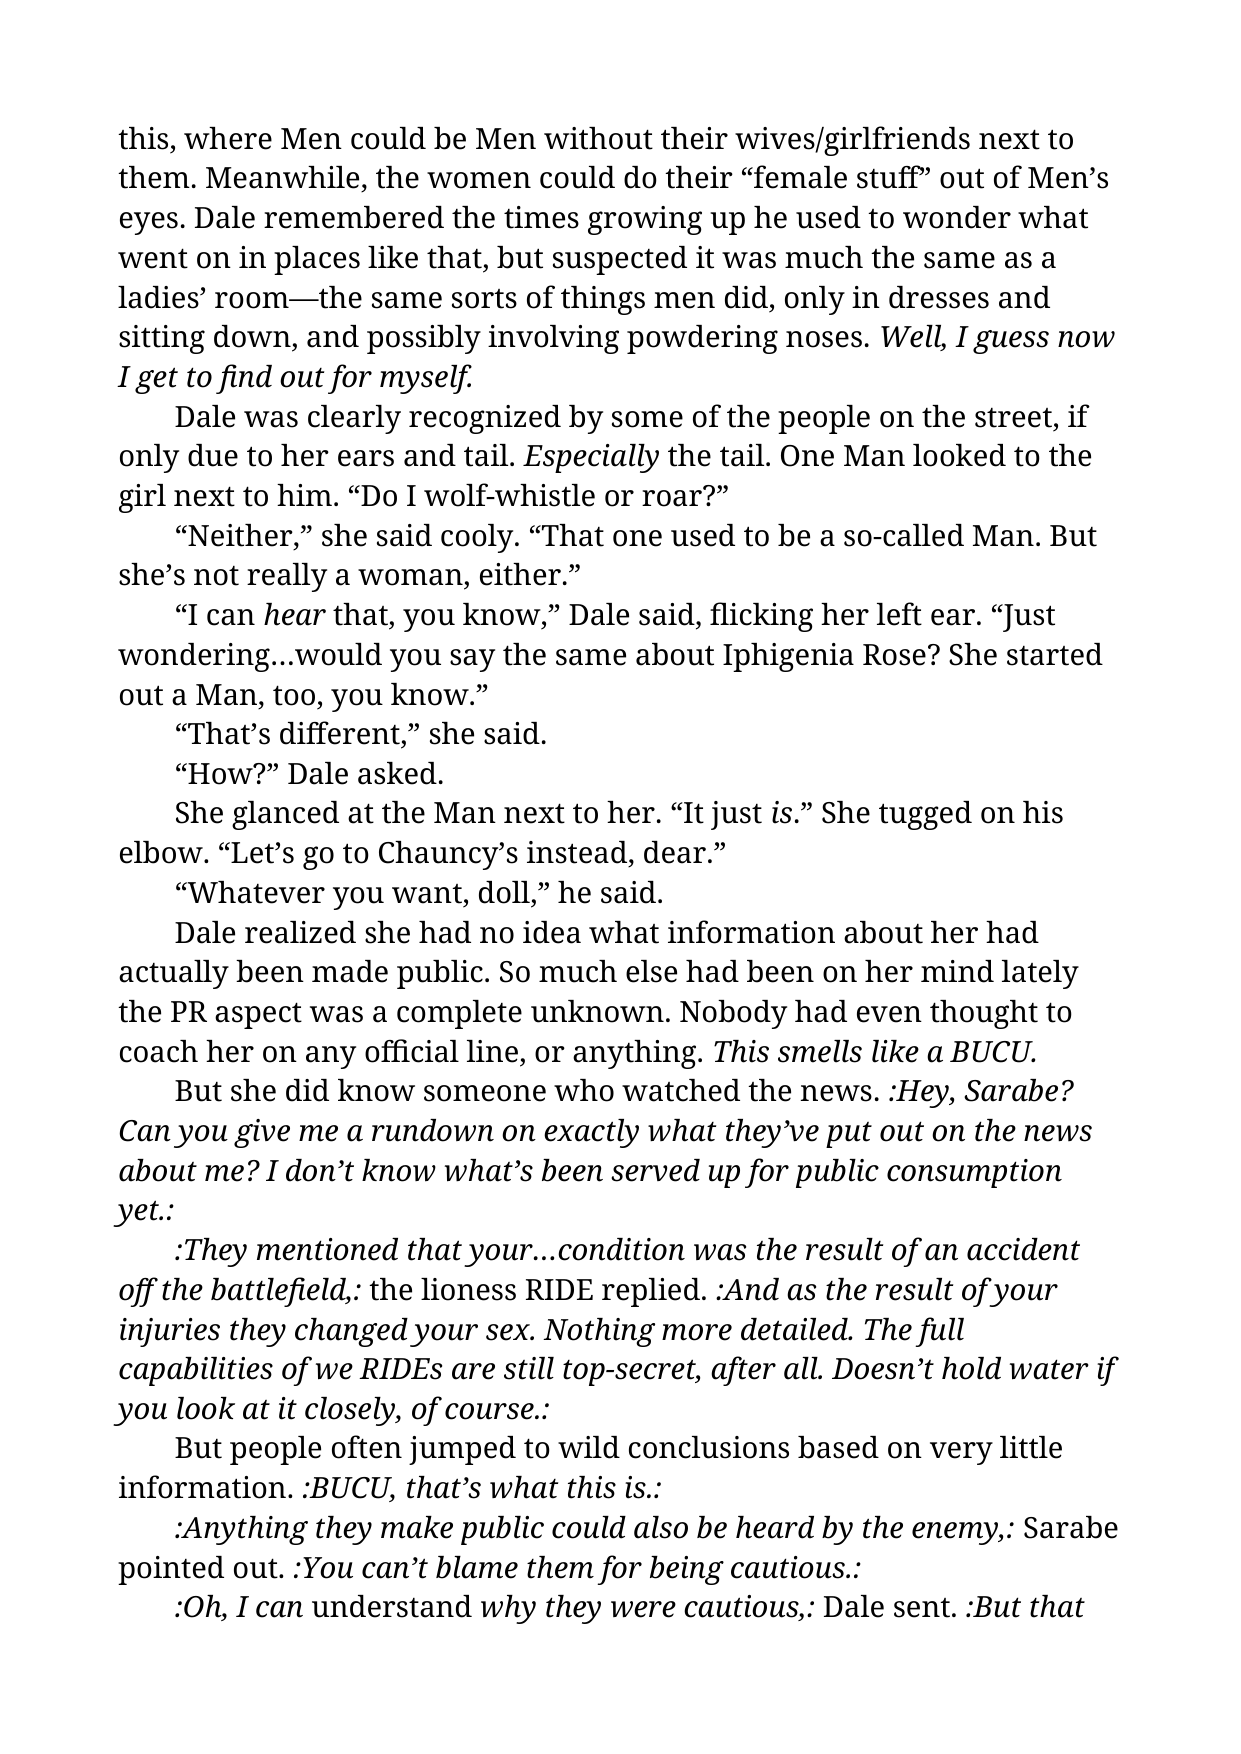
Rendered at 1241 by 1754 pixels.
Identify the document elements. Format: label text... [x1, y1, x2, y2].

text “I can hear that, you know,” Dale said, flicking her left ear. “Just wondering…would you say the same about Iphigenia Rose? She started out a Man, too, you know.” [118, 594, 1122, 713]
text But she did know someone who watched the news. :Hey, Sarabe? Can you give me a rundown on exactly what they’ve put out on the news about me? I don’t know what’s been served up for public consumption yet.: [118, 1071, 1122, 1229]
text “That’s different,” she said. [118, 713, 1122, 753]
text this, where Men could be Men without their wives/girlfriends next to them. Meanwhile, the women could do their “female stuff” out of Men’s eyes. Dale remembered the times growing up he used to wonder what went on in places like that, but suspected it was much the same as a ladies’ room—the same sorts of things men did, only in dresses and sitting down, and possibly involving powdering noses. Well, I guess now I get to find out for myself. [118, 118, 1122, 396]
text Dale was clearly recognized by some of the people on the street, if only due to her ears and tail. Especially the tail. One Man looked to the girl next to him. “Do I wolf-whistle or roar?” [118, 396, 1122, 515]
text “Whatever you want, doll,” he said. [118, 872, 1122, 912]
text :Anything they make public could also be heard by the enemy,: Sarabe pointed out. :You can’t blame them for being cautious.: [118, 1507, 1122, 1587]
text She glanced at the Man next to her. “It just is.” She tugged on his elbow. “Let’s go to Chauncy’s instead, dear.” [118, 793, 1122, 872]
text But people often jumped to wild conclusions based on very little information. :BUCU, that’s what this is.: [118, 1428, 1122, 1507]
text “How?” Dale asked. [118, 753, 1122, 793]
text :They mentioned that your…condition was the result of an accident off the battlefield,: the lioness RIDE replied. :And as the result of your injuries they changed your sex. Nothing more detailed. The full capabilities of we RIDEs are still top-secret, after all. Doesn’t hold water if you look at it closely, of course.: [118, 1229, 1122, 1428]
text :Oh, I can understand why they were cautious,: Dale sent. :But that [118, 1587, 1122, 1626]
text Dale realized she had no idea what information about her had actually been made public. So much else had been on her mind lately the PR aspect was a complete unknown. Nobody had even thought to coach her on any official line, or anything. This smells like a BUCU. [118, 912, 1122, 1071]
text “Neither,” she said cooly. “That one used to be a so-called Man. But she’s not really a woman, either.” [118, 515, 1122, 594]
